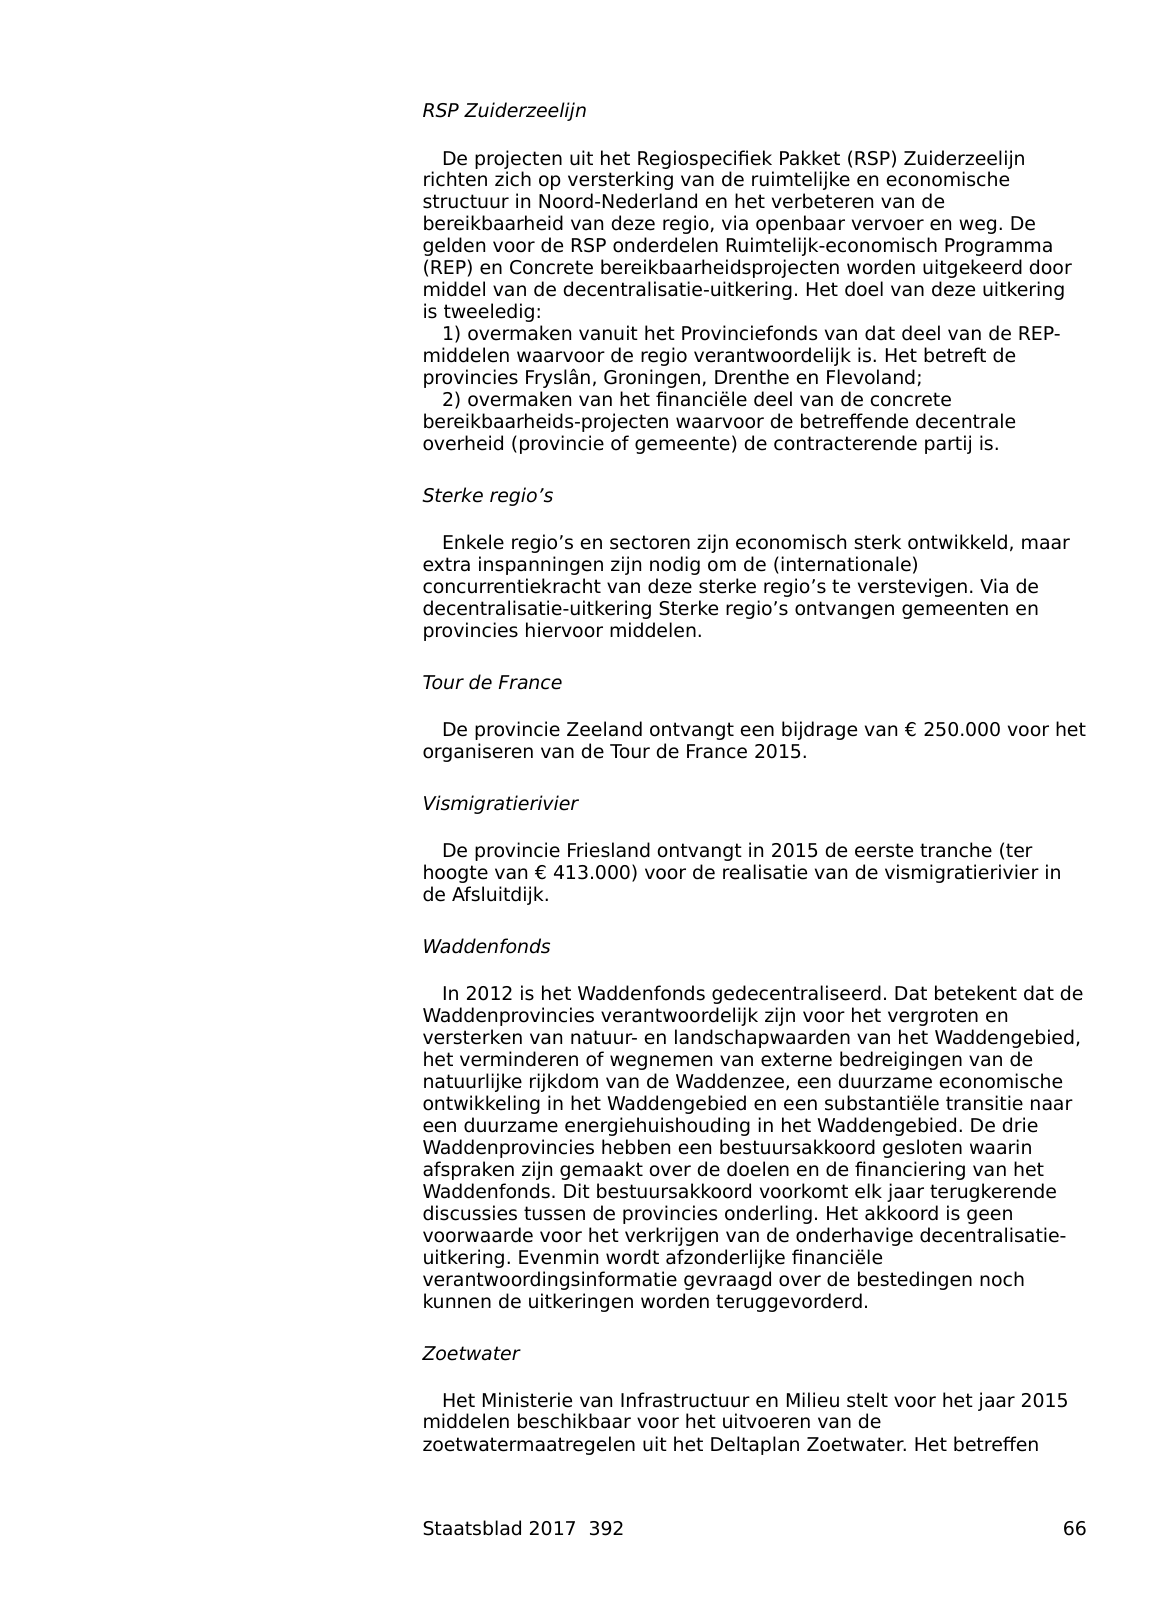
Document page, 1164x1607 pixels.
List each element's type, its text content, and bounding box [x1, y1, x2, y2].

text De provincie Zeeland ontvangt een bijdrage van € 250.000 voor het organiseren van de Tour de France 2015. [422, 719, 1087, 763]
text In 2012 is het Waddenfonds gedecentraliseerd. Dat betekent dat de Waddenprovincies verantwoordelijk zijn voor het vergroten en versterken van natuur- en landschapwaarden van het Waddengebied, het verminderen of wegnemen van externe bedreigingen van de natuurlijke rijkdom van de Waddenzee, een duurzame economische ontwikkeling in het Waddengebied en een substantiële transitie naar een duurzame energiehuishouding in het Waddengebied. De drie Waddenprovincies hebben een bestuursakkoord gesloten waarin afspraken zijn gemaakt over de doelen en de financiering van het Waddenfonds. Dit bestuursakkoord voorkomt elk jaar terugkerende discussies tussen de provincies onderling. Het akkoord is geen voorwaarde voor het verkrijgen van de onderhavige decentralisatie-uitkering. Evenmin wordt afzonderlijke financiële verantwoordingsinformatie gevraagd over de bestedingen noch kunnen de uitkeringen worden teruggevorderd. [422, 983, 1087, 1312]
text 1) overmaken vanuit het Provinciefonds van dat deel van de REP-middelen waarvoor de regio verantwoordelijk is. Het betreft de provincies Fryslân, Groningen, Drenthe en Flevoland; [422, 323, 1087, 389]
subtitle Zoetwater [422, 1342, 1087, 1364]
text 2) overmaken van het financiële deel van de concrete bereikbaarheids-projecten waarvoor de betreffende decentrale overheid (provincie of gemeente) de contracterende partij is. [422, 389, 1087, 455]
subtitle RSP Zuiderzeelijn [422, 100, 1087, 122]
text Het Ministerie van Infrastructuur en Milieu stelt voor het jaar 2015 middelen beschikbaar voor het uitvoeren van de zoetwatermaatregelen uit het Deltaplan Zoetwater. Het betreffen [422, 1389, 1087, 1455]
subtitle Tour de France [422, 672, 1087, 694]
text Enkele regio’s en sectoren zijn economisch sterk ontwikkeld, maar extra inspanningen zijn nodig om de (internationale) concurrentiekracht van deze sterke regio’s te verstevigen. Via de decentralisatie-uitkering Sterke regio’s ontvangen gemeenten en provincies hiervoor middelen. [422, 532, 1087, 642]
subtitle Sterke regio’s [422, 485, 1087, 507]
subtitle Waddenfonds [422, 936, 1087, 958]
text De provincie Friesland ontvangt in 2015 de eerste tranche (ter hoogte van € 413.000) voor de realisatie van de vismigratierivier in de Afsluitdijk. [422, 840, 1087, 906]
text De projecten uit het Regiospecifiek Pakket (RSP) Zuiderzeelijn richten zich op versterking van de ruimtelijke en economische structuur in Noord-Nederland en het verbeteren van de bereikbaarheid van deze regio, via openbaar vervoer en weg. De gelden voor de RSP onderdelen Ruimtelijk-economisch Programma (REP) en Concrete bereikbaarheidsprojecten worden uitgekeerd door middel van de decentralisatie-uitkering. Het doel van deze uitkering is tweeledig: [422, 147, 1087, 323]
subtitle Vismigratierivier [422, 793, 1087, 815]
